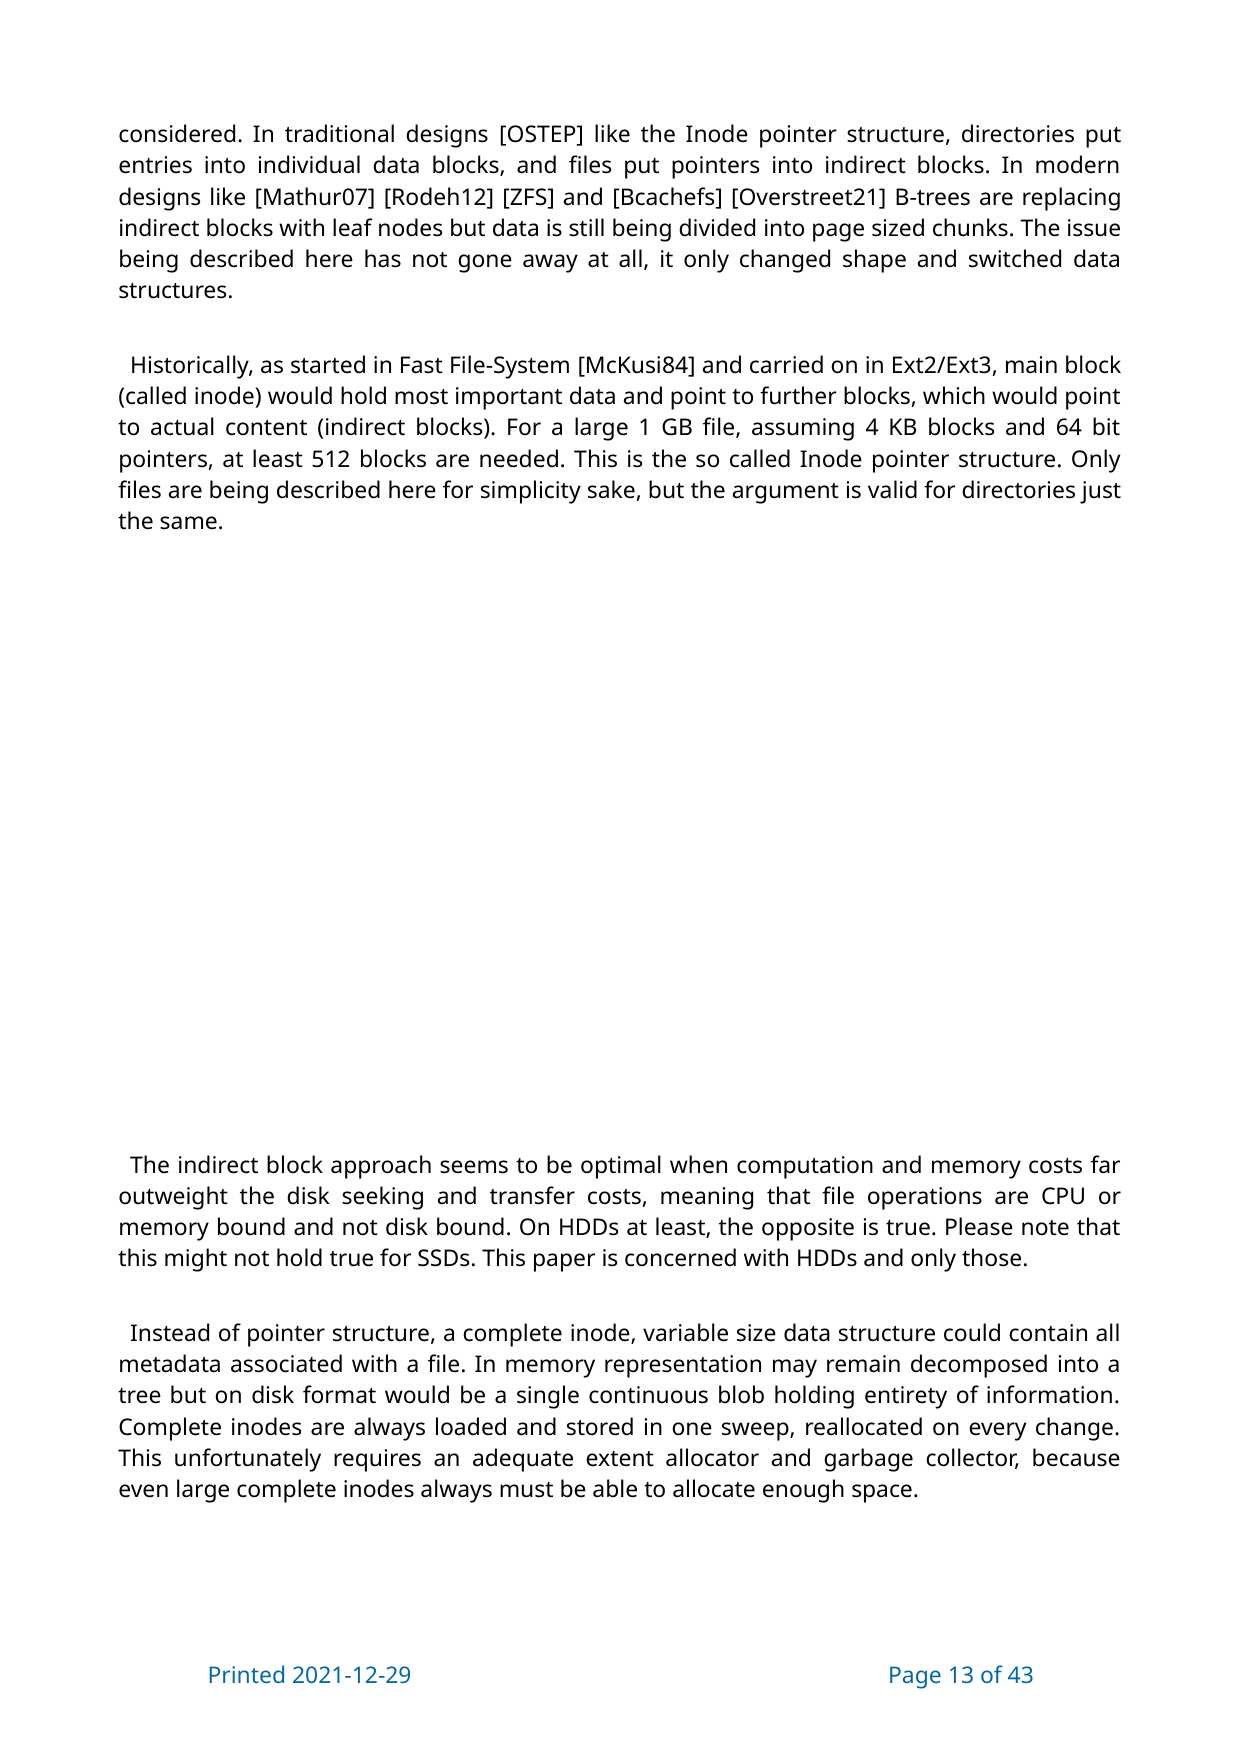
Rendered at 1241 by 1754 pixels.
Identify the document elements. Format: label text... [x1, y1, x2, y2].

text Instead of pointer structure, a complete inode, variable size data structure could contain all metadata associated with a file. In memory representation may remain decomposed into a tree but on disk format would be a single continuous blob holding entirety of information. Complete inodes are always loaded and stored in one sweep, reallocated on every change. This unfortunately requires an adequate extent allocator and garbage collector, because even large complete inodes always must be able to allocate enough space. [118, 1317, 1122, 1504]
text considered. In traditional designs [OSTEP] like the Inode pointer structure, directories put entries into individual data blocks, and files put pointers into indirect blocks. In modern designs like [Mathur07] [Rodeh12] [ZFS] and [Bcachefs] [Overstreet21] B-trees are replacing indirect blocks with leaf nodes but data is still being divided into page sized chunks. The issue being described here has not gone away at all, it only changed shape and switched data structures. [118, 118, 1122, 306]
text Historically, as started in Fast File-System [McKusi84] and carried on in Ext2/Ext3, main block (called inode) would hold most important data and point to further blocks, which would point to actual content (indirect blocks). For a large 1 GB file, assuming 4 KB blocks and 64 bit pointers, at least 512 blocks are needed. This is the so called Inode pointer structure. Only files are being described here for simplicity sake, but the argument is valid for directories just the same. [118, 349, 1122, 536]
text The indirect block approach seems to be optimal when computation and memory costs far outweight the disk seeking and transfer costs, meaning that file operations are CPU or memory bound and not disk bound. On HDDs at least, the opposite is true. Please note that this might not hold true for SSDs. This paper is concerned with HDDs and only those. [118, 1149, 1122, 1274]
